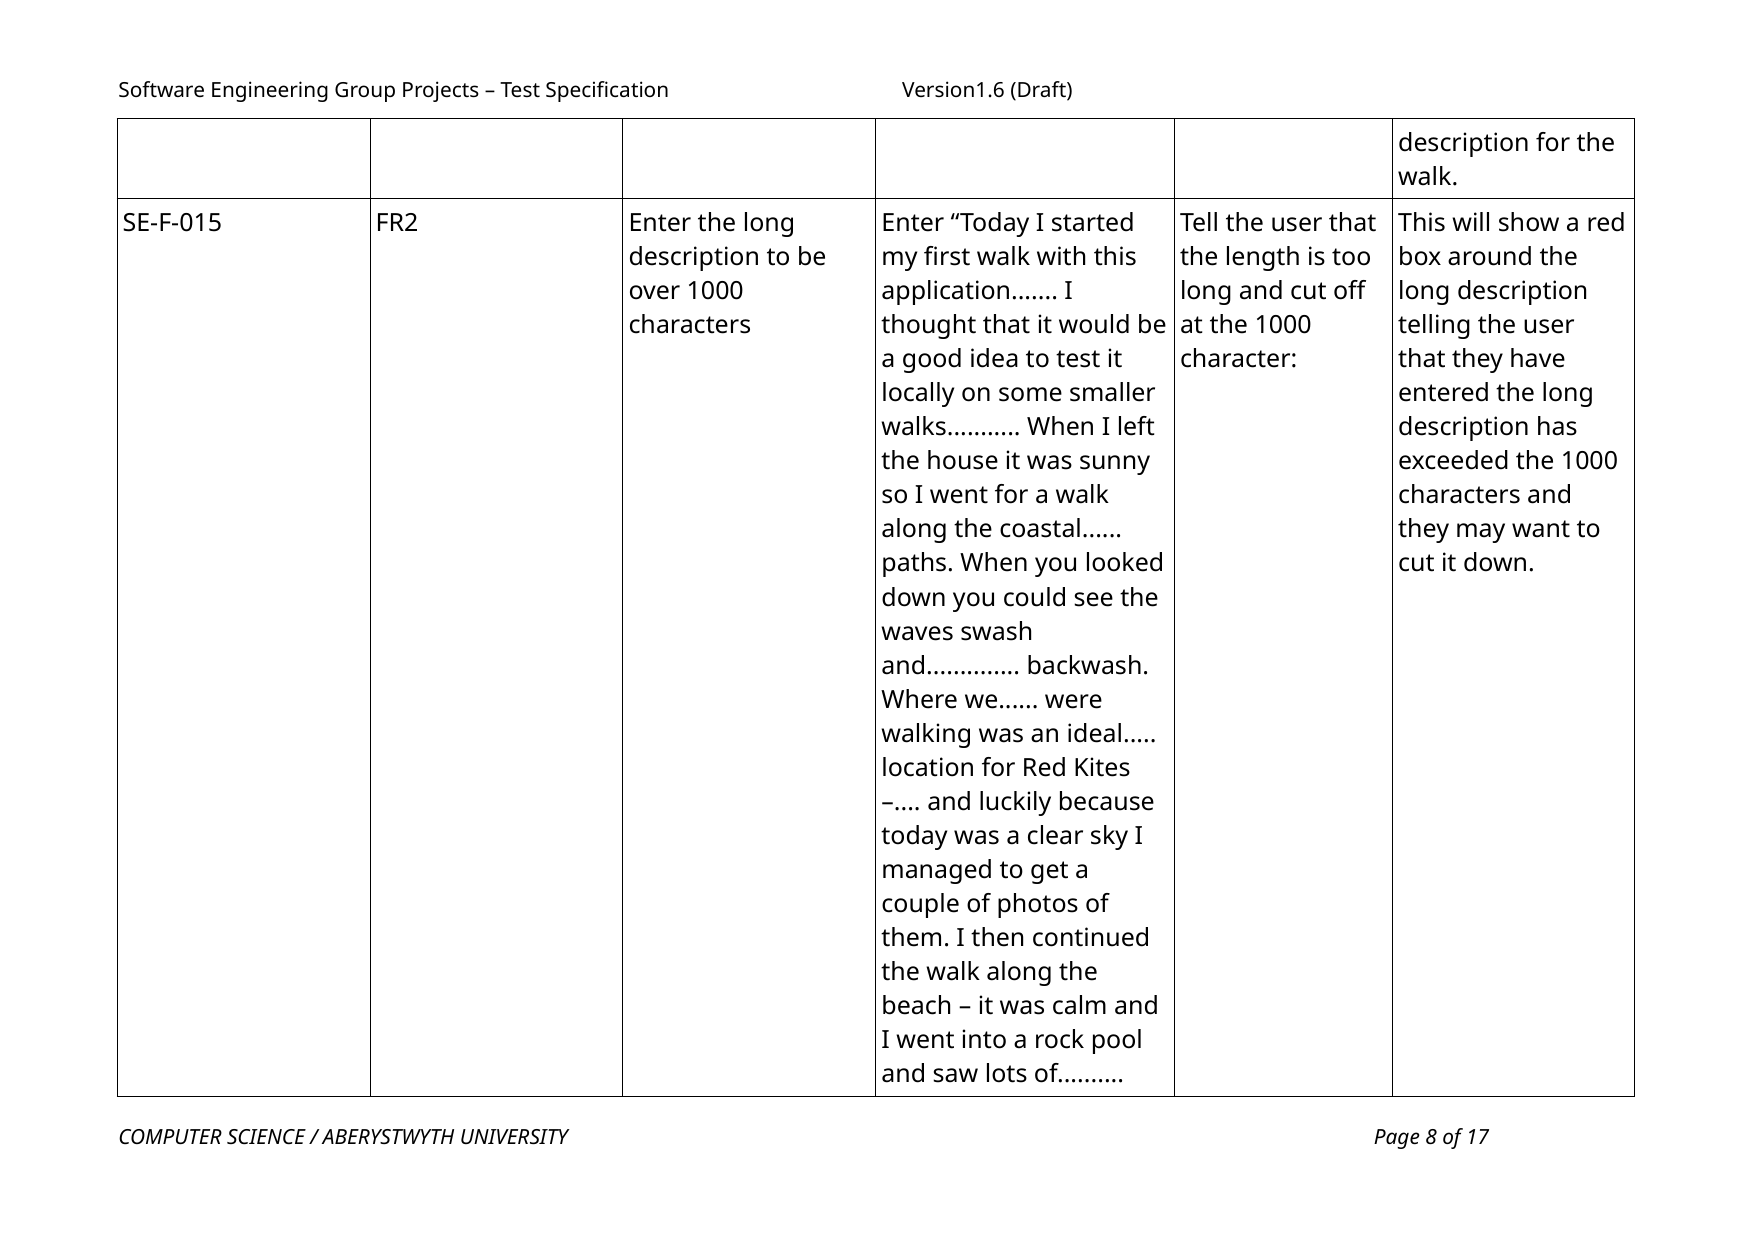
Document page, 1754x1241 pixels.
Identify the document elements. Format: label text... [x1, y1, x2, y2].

table_cell [1175, 119, 1392, 198]
table_cell This will show a red box around the long description telling the user that they have entered the long description has exceeded the 1000 characters and they may want to cut it down. [1393, 199, 1634, 1096]
table_cell Tell the user that the length is too long and cut off at the 1000 character: [1175, 199, 1392, 1096]
table_cell [371, 119, 622, 198]
table_cell FR2 [371, 199, 622, 1096]
table_cell description for the walk. [1393, 119, 1634, 198]
table_cell SE-F-015 [118, 199, 370, 1096]
table_cell Enter the long description to be over 1000 characters [623, 199, 875, 1096]
table_cell [118, 119, 370, 198]
table_cell Enter “Today I started my first walk with this application....... I thought that it would be a good idea to test it locally on some smaller walks........... When I left the house it was sunny so I went for a walk along the coastal...... paths. When you looked down you could see the waves swash and.............. backwash. Where we...... were walking was an ideal..... location for Red Kites –.... and luckily because today was a clear sky I managed to get a couple of photos of them. I then continued the walk along the beach – it was calm and I went into a rock pool and saw lots of.......... [876, 199, 1174, 1096]
table_cell [623, 119, 875, 198]
table_cell [876, 119, 1174, 198]
